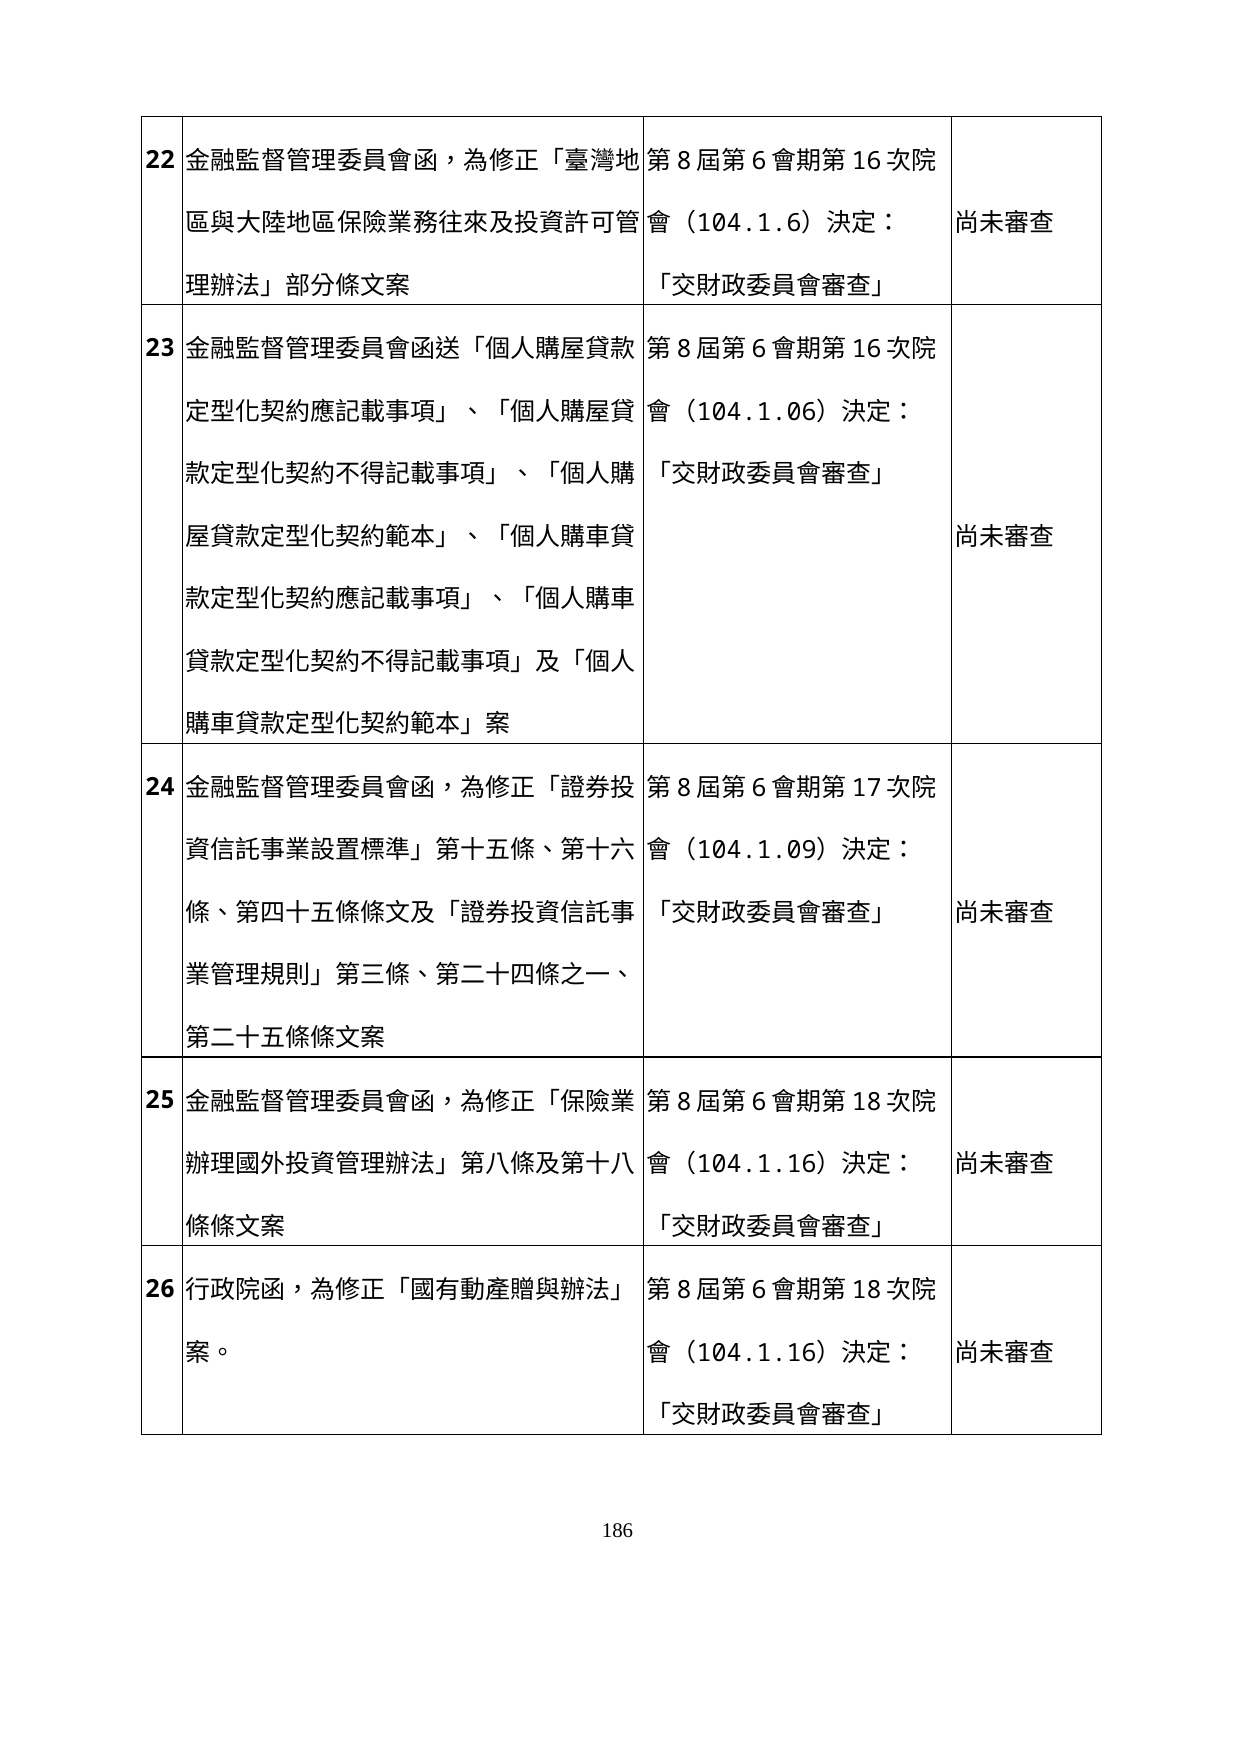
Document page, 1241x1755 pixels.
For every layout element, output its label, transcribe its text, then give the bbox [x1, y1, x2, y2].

table_cell 金融監督管理委員會函，為修正「臺灣地區與大陸地區保險業務往來及投資許可管理辦法」部分條文案 [183, 117, 643, 304]
table_cell [142, 1246, 182, 1433]
table_cell 尚未審查 [952, 744, 1101, 1056]
table_cell 第8屆第6會期第16次院會（104.1.6）決定：「交財政委員會審查」 [644, 117, 951, 304]
table_cell 第8屆第6會期第18次院會（104.1.16）決定：「交財政委員會審查」 [644, 1058, 951, 1245]
table_cell 第8屆第6會期第16次院會（104.1.06）決定：「交財政委員會審查」 [644, 305, 951, 743]
table_cell [142, 117, 182, 304]
table_cell 尚未審查 [952, 1058, 1101, 1245]
table_cell 尚未審查 [952, 305, 1101, 743]
table_cell 金融監督管理委員會函，為修正「保險業辦理國外投資管理辦法」第八條及第十八條條文案 [183, 1058, 643, 1245]
table_cell 第8屆第6會期第18次院會（104.1.16）決定：「交財政委員會審查」 [644, 1246, 951, 1433]
table_cell 金融監督管理委員會函送「個人購屋貸款定型化契約應記載事項」、「個人購屋貸款定型化契約不得記載事項」、「個人購屋貸款定型化契約範本」、「個人購車貸款定型化契約應記載事項」、「個人購車貸款定型化契約不得記載事項」及「個人購車貸款定型化契約範本」案 [183, 305, 643, 743]
table_cell [142, 305, 182, 743]
table_cell 尚未審查 [952, 1246, 1101, 1433]
table_cell 金融監督管理委員會函，為修正「證券投資信託事業設置標準」第十五條、第十六條、第四十五條條文及「證券投資信託事業管理規則」第三條、第二十四條之一、第二十五條條文案 [183, 744, 643, 1056]
table_cell [142, 1058, 182, 1245]
table_cell 第8屆第6會期第17次院會（104.1.09）決定：「交財政委員會審查」 [644, 744, 951, 1056]
table_cell 尚未審查 [952, 117, 1101, 304]
table_cell [142, 744, 182, 1056]
table_cell 行政院函，為修正「國有動產贈與辦法」案。 [183, 1246, 643, 1433]
